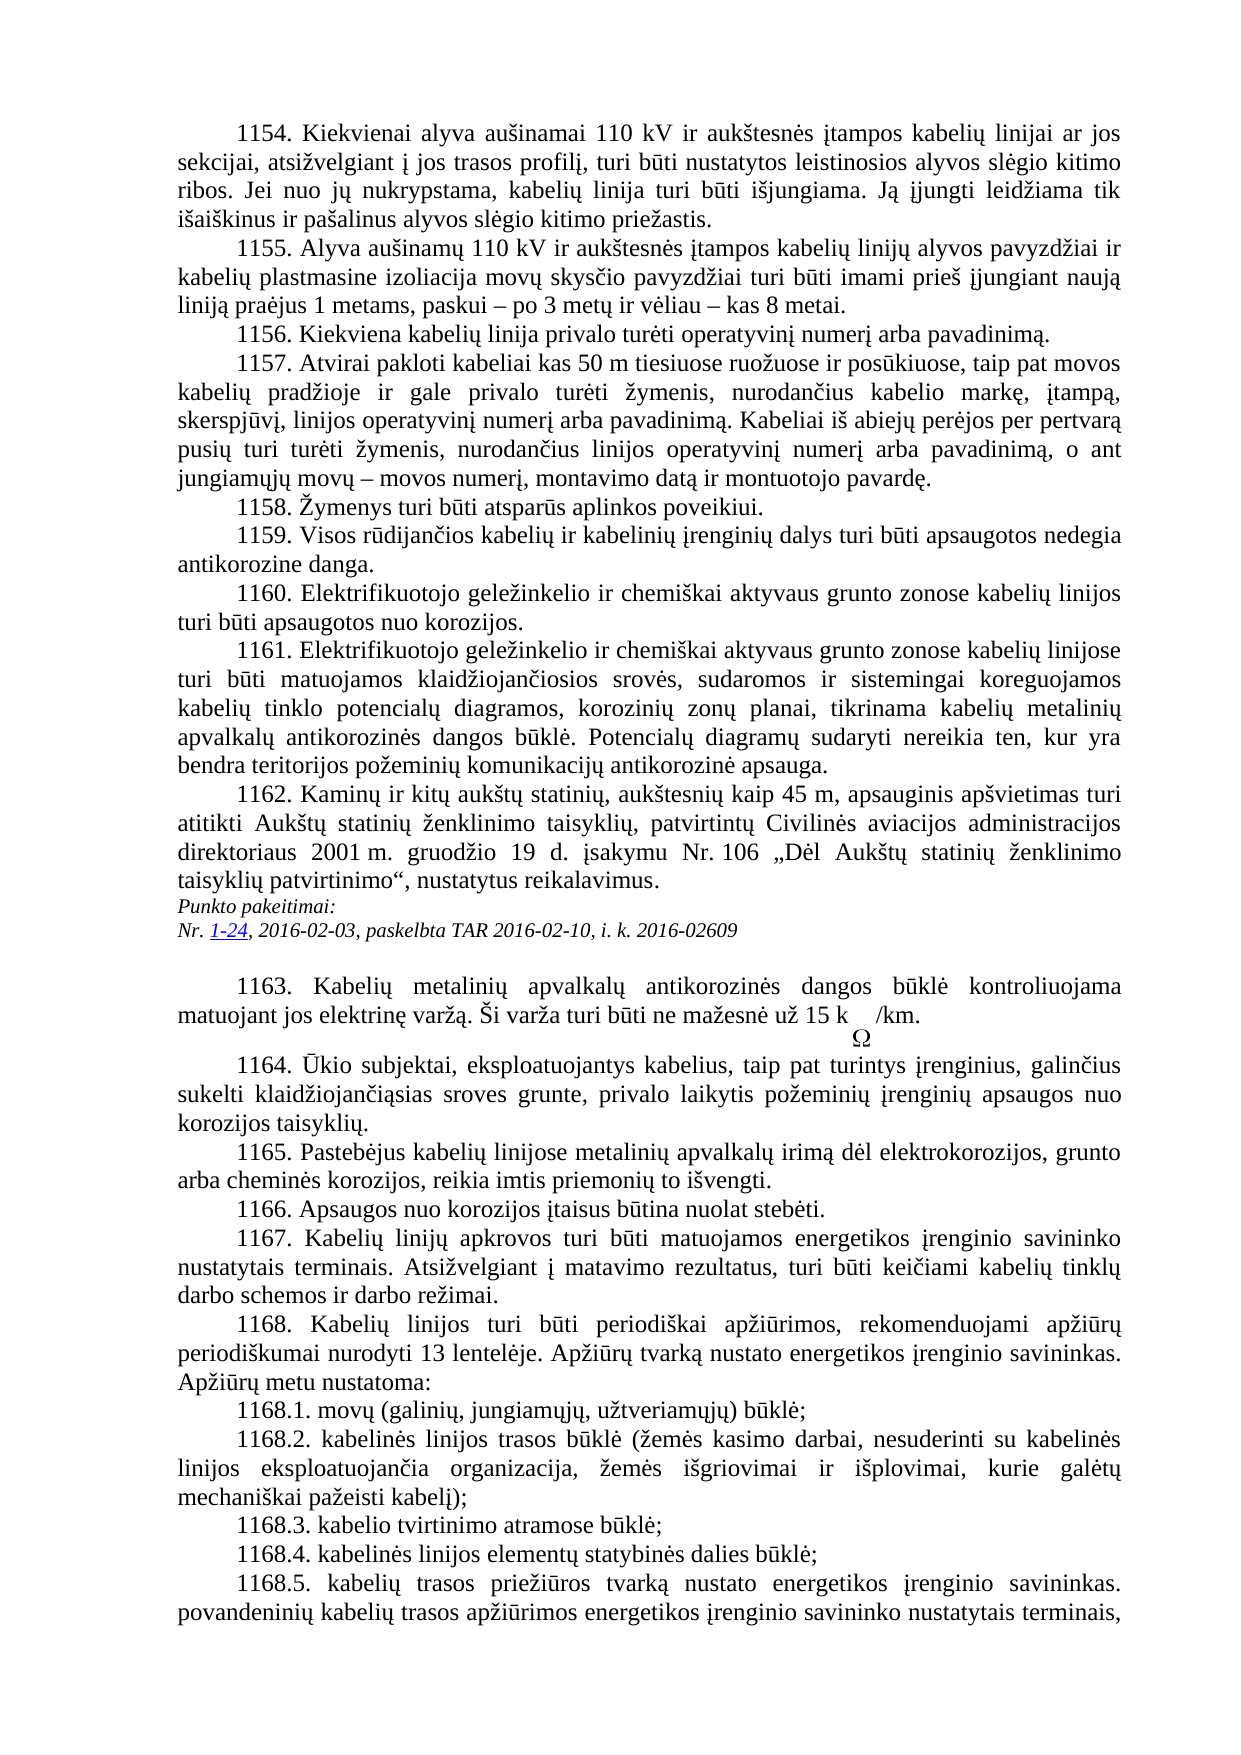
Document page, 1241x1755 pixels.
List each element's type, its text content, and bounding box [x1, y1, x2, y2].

text 1163. Kabelių metalinių apvalkalų antikorozinės dangos būklė kontroliuojama matuojant jos elektrinę varžą. Ši varža turi būti ne mažesnė už 15 kOMEGA/km. [177, 971, 1122, 1051]
text 1168.5. kabelių trasos priežiūros tvarką nustato energetikos įrenginio savininkas. povandeninių kabelių trasos apžiūrimos energetikos įrenginio savininko nustatytais terminais, [177, 1568, 1122, 1626]
text 1165. Pastebėjus kabelių linijose metalinių apvalkalų irimą dėl elektrokorozijos, grunto arba cheminės korozijos, reikia imtis priemonių to išvengti. [177, 1137, 1122, 1194]
text 1167. Kabelių linijų apkrovos turi būti matuojamos energetikos įrenginio savininko nustatytais terminais. Atsižvelgiant į matavimo rezultatus, turi būti keičiami kabelių tinklų darbo schemos ir darbo režimai. [177, 1223, 1122, 1309]
text 1158. Žymenys turi būti atsparūs aplinkos poveikiui. [177, 492, 1122, 521]
text 1168.3. kabelio tvirtinimo atramose būklė; [177, 1511, 1122, 1539]
text 1159. Visos rūdijančios kabelių ir kabelinių įrenginių dalys turi būti apsaugotos nedegia antikorozine danga. [177, 521, 1122, 578]
text 1157. Atvirai pakloti kabeliai kas 50 m tiesiuose ruožuose ir posūkiuose, taip pat movos kabelių pradžioje ir gale privalo turėti žymenis, nurodančius kabelio markę, įtampą, skerspjūvį, linijos operatyvinį numerį arba pavadinimą. Kabeliai iš abiejų perėjos per pertvarą pusių turi turėti žymenis, nurodančius linijos operatyvinį numerį arba pavadinimą, o ant jungiamųjų movų – movos numerį, montavimo datą ir montuotojo pavardę. [177, 348, 1122, 492]
text 1168.2. kabelinės linijos trasos būklė (žemės kasimo darbai, nesuderinti su kabelinės linijos eksploatuojančia organizacija, žemės išgriovimai ir išplovimai, kurie galėtų mechaniškai pažeisti kabelį); [177, 1424, 1122, 1511]
text 1168.4. kabelinės linijos elementų statybinės dalies būklė; [177, 1539, 1122, 1568]
text 1161. Elektrifikuotojo geležinkelio ir chemiškai aktyvaus grunto zonose kabelių linijose turi būti matuojamos klaidžiojančiosios srovės, sudaromos ir sistemingai koreguojamos kabelių tinklo potencialų diagramos, korozinių zonų planai, tikrinama kabelių metalinių apvalkalų antikorozinės dangos būklė. Potencialų diagramų sudaryti nereikia ten, kur yra bendra teritorijos požeminių komunikacijų antikorozinė apsauga. [177, 636, 1122, 779]
text 1162. Kaminų ir kitų aukštų statinių, aukštesnių kaip 45 m, apsauginis apšvietimas turi atitikti Aukštų statinių ženklinimo taisyklių, patvirtintų Civilinės aviacijos administracijos direktoriaus 2001 m. gruodžio 19 d. įsakymu Nr. 106 „Dėl Aukštų statinių ženklinimo taisyklių patvirtinimo“, nustatytus reikalavimus. [177, 779, 1122, 894]
text 1164. Ūkio subjektai, eksploatuojantys kabelius, taip pat turintys įrenginius, galinčius sukelti klaidžiojančiąsias sroves grunte, privalo laikytis požeminių įrenginių apsaugos nuo korozijos taisyklių. [177, 1051, 1122, 1137]
text Punkto pakeitimai: [177, 894, 1122, 918]
text 1156. Kiekviena kabelių linija privalo turėti operatyvinį numerį arba pavadinimą. [177, 319, 1122, 348]
text 1166. Apsaugos nuo korozijos įtaisus būtina nuolat stebėti. [177, 1194, 1122, 1223]
text 1160. Elektrifikuotojo geležinkelio ir chemiškai aktyvaus grunto zonose kabelių linijos turi būti apsaugotos nuo korozijos. [177, 578, 1122, 636]
text Nr. 1-24, 2016-02-03, paskelbta TAR 2016-02-10, i. k. 2016-02609 [177, 918, 1122, 942]
text 1155. Alyva aušinamų 110 kV ir aukštesnės įtampos kabelių linijų alyvos pavyzdžiai ir kabelių plastmasine izoliacija movų skysčio pavyzdžiai turi būti imami prieš įjungiant naują liniją praėjus 1 metams, paskui – po 3 metų ir vėliau – kas 8 metai. [177, 233, 1122, 319]
text 1154. Kiekvienai alyva aušinamai 110 kV ir aukštesnės įtampos kabelių linijai ar jos sekcijai, atsižvelgiant į jos trasos profilį, turi būti nustatytos leistinosios alyvos slėgio kitimo ribos. Jei nuo jų nukrypstama, kabelių linija turi būti išjungiama. Ją įjungti leidžiama tik išaiškinus ir pašalinus alyvos slėgio kitimo priežastis. [177, 118, 1122, 233]
text 1168.1. movų (galinių, jungiamųjų, užtveriamųjų) būklė; [177, 1396, 1122, 1424]
text 1168. Kabelių linijos turi būti periodiškai apžiūrimos, rekomenduojami apžiūrų periodiškumai nurodyti 13 lentelėje. Apžiūrų tvarką nustato energetikos įrenginio savininkas. Apžiūrų metu nustatoma: [177, 1309, 1122, 1396]
